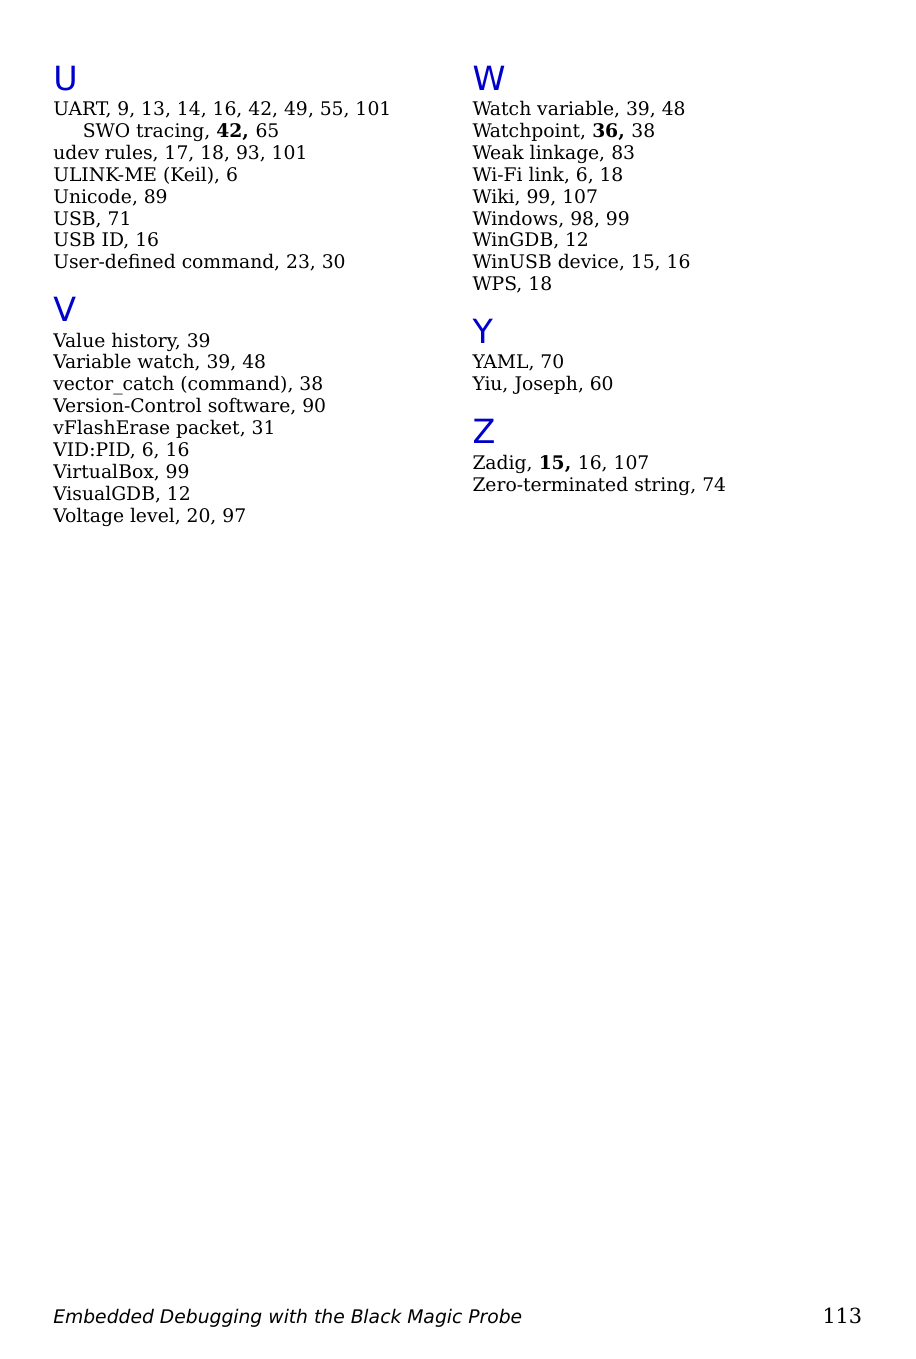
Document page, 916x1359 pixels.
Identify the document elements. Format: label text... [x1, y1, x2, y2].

text User-defined command, 23, 30 [53, 251, 443, 273]
text Unicode, 89 [53, 186, 443, 207]
text Z [472, 413, 862, 452]
text vFlashErase packet, 31 [53, 417, 443, 439]
text VID:PID, 6, 16 [53, 439, 443, 461]
text vector_catch (command), 38 [53, 373, 443, 395]
text Voltage level, 20, 97 [53, 505, 443, 527]
text Weak linkage, 83 [472, 142, 862, 164]
text WinUSB device, 15, 16 [472, 251, 862, 273]
text Wiki, 99, 107 [472, 186, 862, 207]
text udev rules, 17, 18, 93, 101 [53, 142, 443, 164]
text WinGDB, 12 [472, 229, 862, 251]
text U [53, 59, 443, 98]
text Zadig, 15, 16, 107 [472, 452, 862, 474]
text Yiu, Joseph, 60 [472, 373, 862, 395]
text Wi-Fi link, 6, 18 [472, 164, 862, 186]
text SWO tracing, 42, 65 [83, 120, 443, 142]
text Zero-terminated string, 74 [472, 474, 862, 496]
text Variable watch, 39, 48 [53, 352, 443, 373]
text WPS, 18 [472, 273, 862, 295]
text YAML, 70 [472, 352, 862, 373]
text Windows, 98, 99 [472, 207, 862, 229]
text Version-Control software, 90 [53, 395, 443, 417]
text UART, 9, 13, 14, 16, 42, 49, 55, 101 [53, 98, 443, 120]
text Y [472, 313, 862, 352]
text W [472, 59, 862, 98]
text VirtualBox, 99 [53, 461, 443, 483]
text Value history, 39 [53, 330, 443, 352]
text V [53, 291, 443, 330]
text USB, 71 [53, 207, 443, 229]
text ULINK-ME (Keil), 6 [53, 164, 443, 186]
text Watch variable, 39, 48 [472, 98, 862, 120]
text VisualGDB, 12 [53, 483, 443, 505]
text Watchpoint, 36, 38 [472, 120, 862, 142]
text USB ID, 16 [53, 229, 443, 251]
